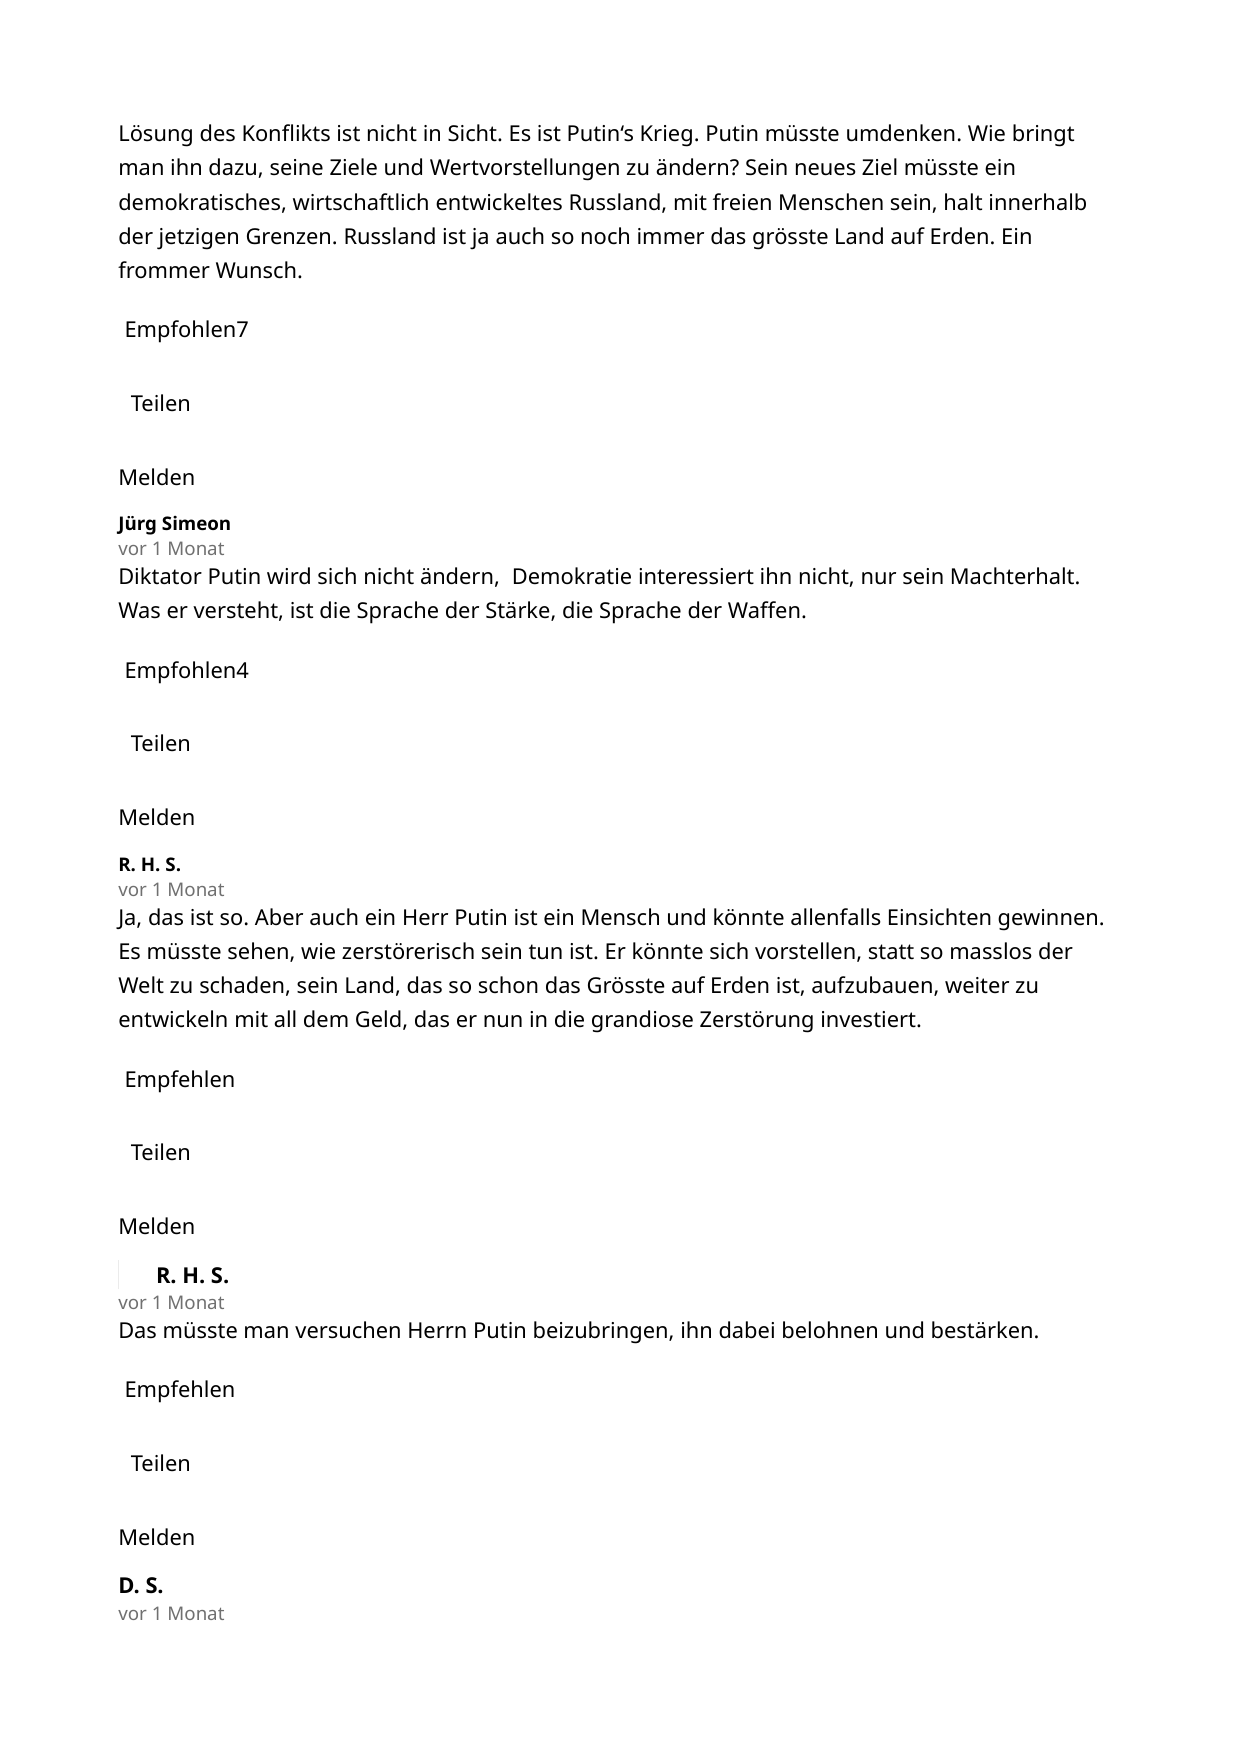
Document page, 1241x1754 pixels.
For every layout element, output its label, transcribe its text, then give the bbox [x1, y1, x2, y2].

text Ja, das ist so. Aber auch ein Herr Putin ist ein Mensch und könnte allenfalls Einsichten gewinnen. Es müsste sehen, wie zerstörerisch sein tun ist. Er könnte sich vorstellen, statt so masslos der Welt zu schaden, sein Land, das so schon das Grösste auf Erden ist, aufzubauen, weiter zu entwickeln mit all dem Geld, das er nun in die grandiose Zerstörung investiert. [118, 902, 1122, 1034]
text Empfohlen7 [124, 314, 1122, 344]
text Melden [118, 461, 1122, 491]
text vor 1 Monat [118, 1289, 1122, 1315]
text Lösung des Konflikts ist nicht in Sicht. Es ist Putin‘s Krieg. Putin müsste umdenken. Wie bringt man ihn dazu, seine Ziele und Wertvorstellungen zu ändern? Sein neues Ziel müsste ein demokratisches, wirtschaftlich entwickeltes Russland, mit freien Menschen sein, halt innerhalb der jetzigen Grenzen. Russland ist ja auch so noch immer das grösste Land auf Erden. Ein frommer Wunsch. [118, 118, 1122, 284]
text D. S. [118, 1571, 1109, 1600]
text Melden [118, 802, 1122, 832]
text Das müsste man versuchen Herrn Putin beizubringen, ihn dabei belohnen und bestärken. [118, 1315, 1122, 1345]
text Melden [118, 1522, 1122, 1552]
text Teilen [131, 1448, 1122, 1478]
text Empfehlen [124, 1063, 1122, 1093]
text Diktator Putin wird sich nicht ändern, Demokratie interessiert ihn nicht, nur sein Machterhalt. Was er versteht, ist die Sprache der Stärke, die Sprache der Waffen. [118, 561, 1122, 625]
text vor 1 Monat [118, 1600, 1122, 1626]
text Teilen [131, 388, 1122, 417]
text Jürg Simeon [118, 510, 1109, 536]
text vor 1 Monat [118, 536, 1122, 561]
text R. H. S. [119, 1260, 1109, 1289]
text Teilen [131, 728, 1122, 758]
text R. H. S. [118, 851, 1109, 876]
text Melden [118, 1211, 1122, 1241]
text vor 1 Monat [118, 876, 1122, 902]
text Teilen [131, 1137, 1122, 1167]
text Empfohlen4 [124, 654, 1122, 684]
text Empfehlen [124, 1374, 1122, 1404]
